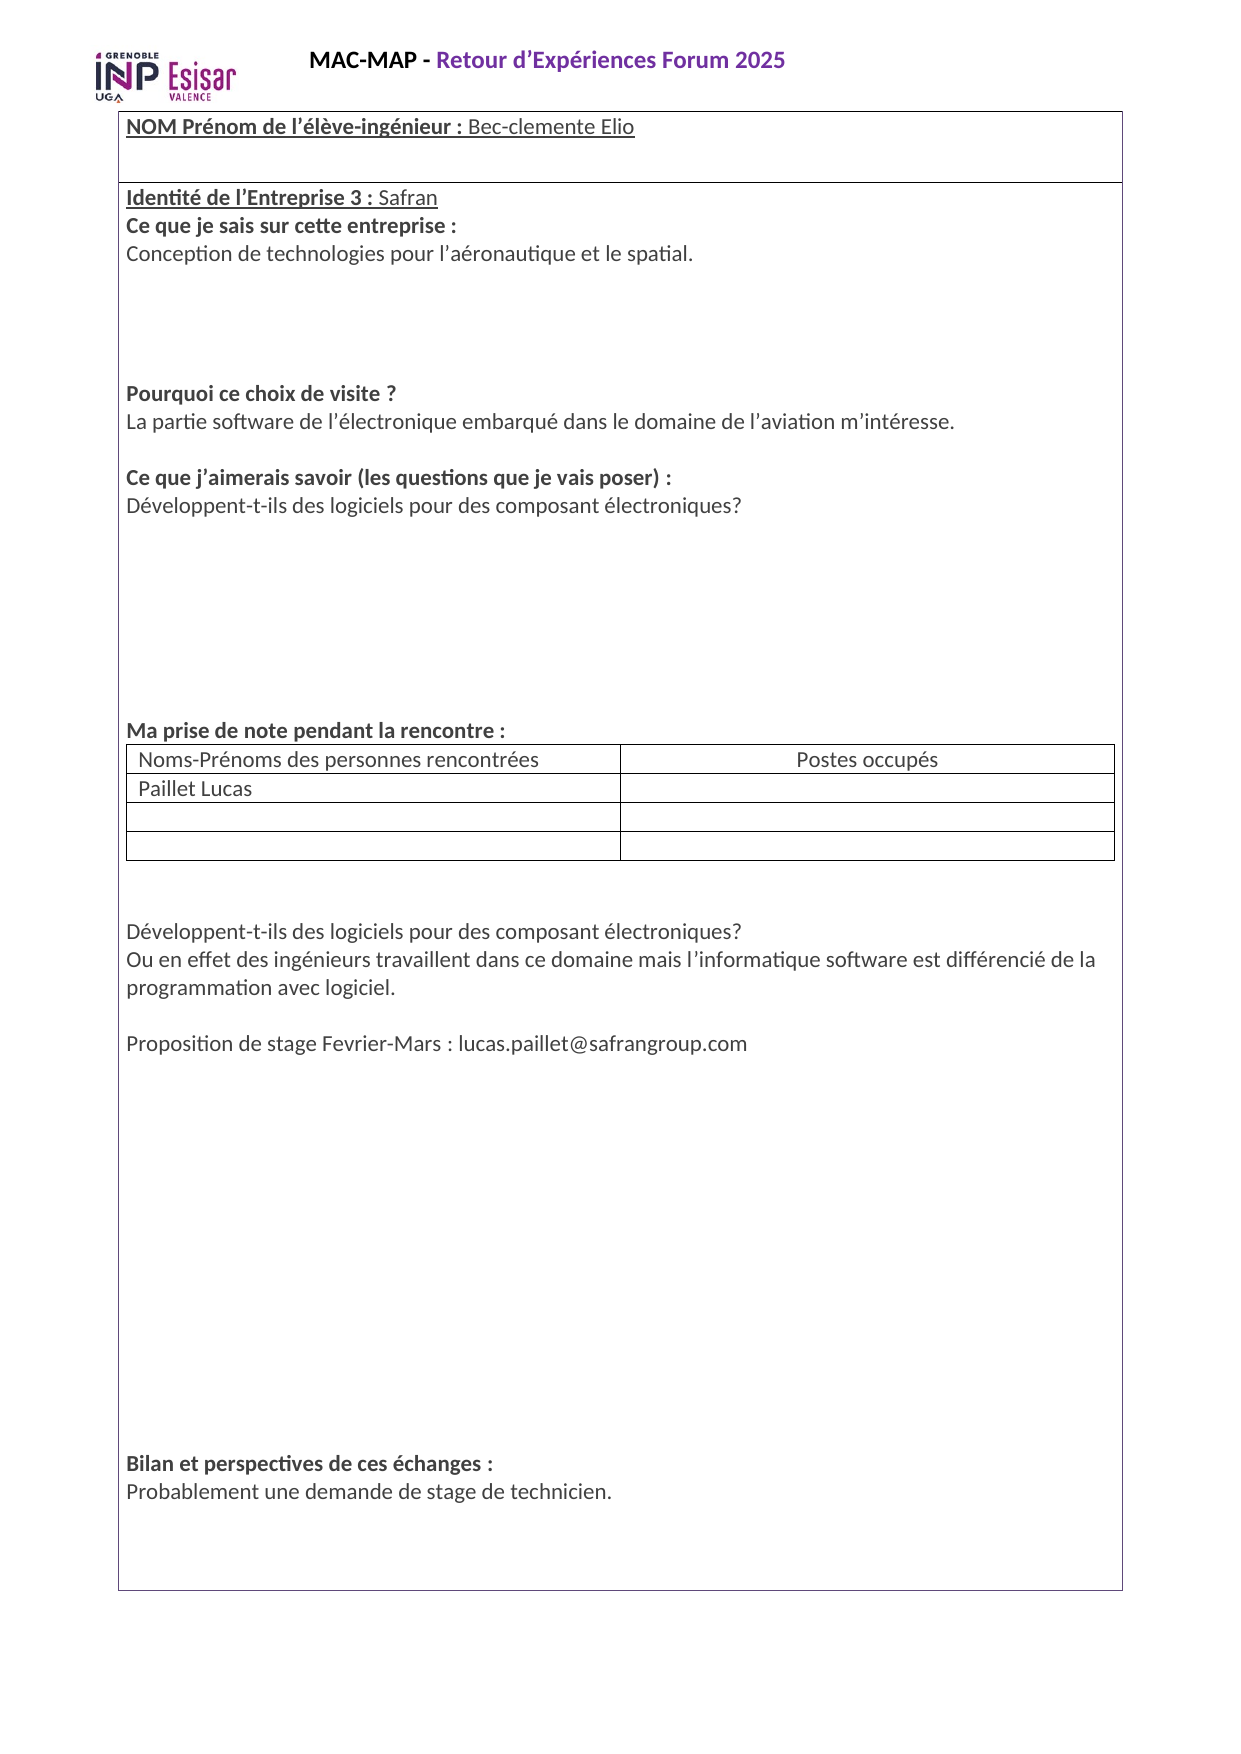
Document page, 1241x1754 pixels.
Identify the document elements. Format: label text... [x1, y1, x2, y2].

table_header Postes occupés [621, 745, 1114, 773]
table_header NOM Prénom de l’élève-ingénieur : Bec-clemente Elio [119, 112, 1122, 182]
table_cell [621, 832, 1114, 860]
table_cell [127, 832, 620, 860]
table_cell [127, 803, 620, 831]
table_cell [621, 774, 1114, 802]
table_cell [621, 803, 1114, 831]
picture [106, 45, 243, 111]
table_cell Identité de l’Entreprise 3 : Safran Ce que je sais sur cette entreprise : Conception de technologies pour l’aéronautique et le spatial. Pourquoi ce choix de visite ? La partie software de l’électronique embarqué dans le domaine de l’aviation m’intéresse. Ce que j’aimerais savoir (les questions que je vais poser) : Développent-t-ils des logiciels pour des composant électroniques? Ma prise de note pendant la rencontre : Développent-t-ils des logiciels pour des composant électroniques? Ou en effet des ingénieurs travaillent dans ce domaine mais l’informatique software est différencié de la programmation avec logiciel. Proposition de stage Fevrier-Mars : lucas.paillet@safrangroup.com Bilan et perspectives de ces échanges : Probablement une demande de stage de technicien. [119, 183, 1122, 1589]
table_header Noms-Prénoms des personnes rencontrées [127, 745, 620, 773]
table_cell Paillet Lucas [127, 774, 620, 802]
